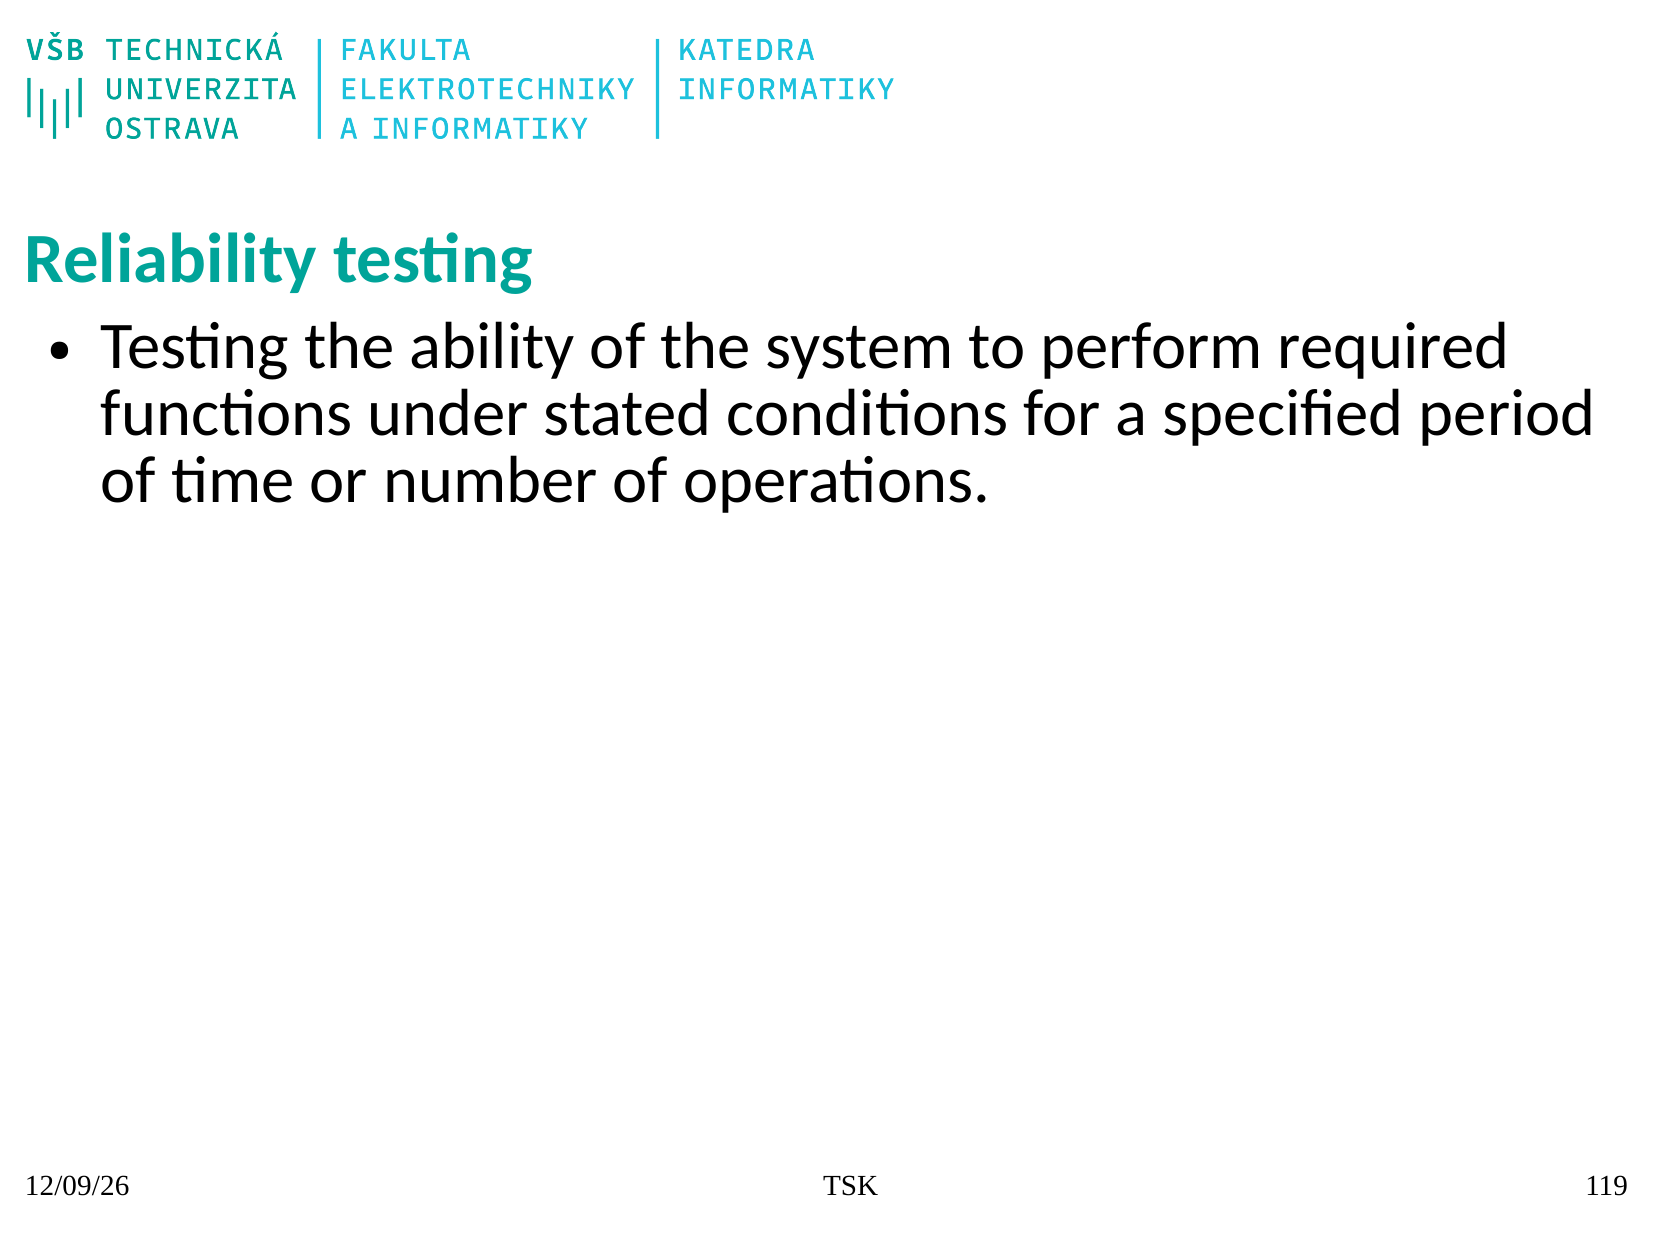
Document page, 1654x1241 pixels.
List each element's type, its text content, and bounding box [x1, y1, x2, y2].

title Reliability testing [24, 169, 1629, 300]
picture [26, 31, 894, 139]
list Testing the ability of the system to perform required functions under stated conditions for a specified period of time or number of operations. [30, 318, 1629, 1146]
